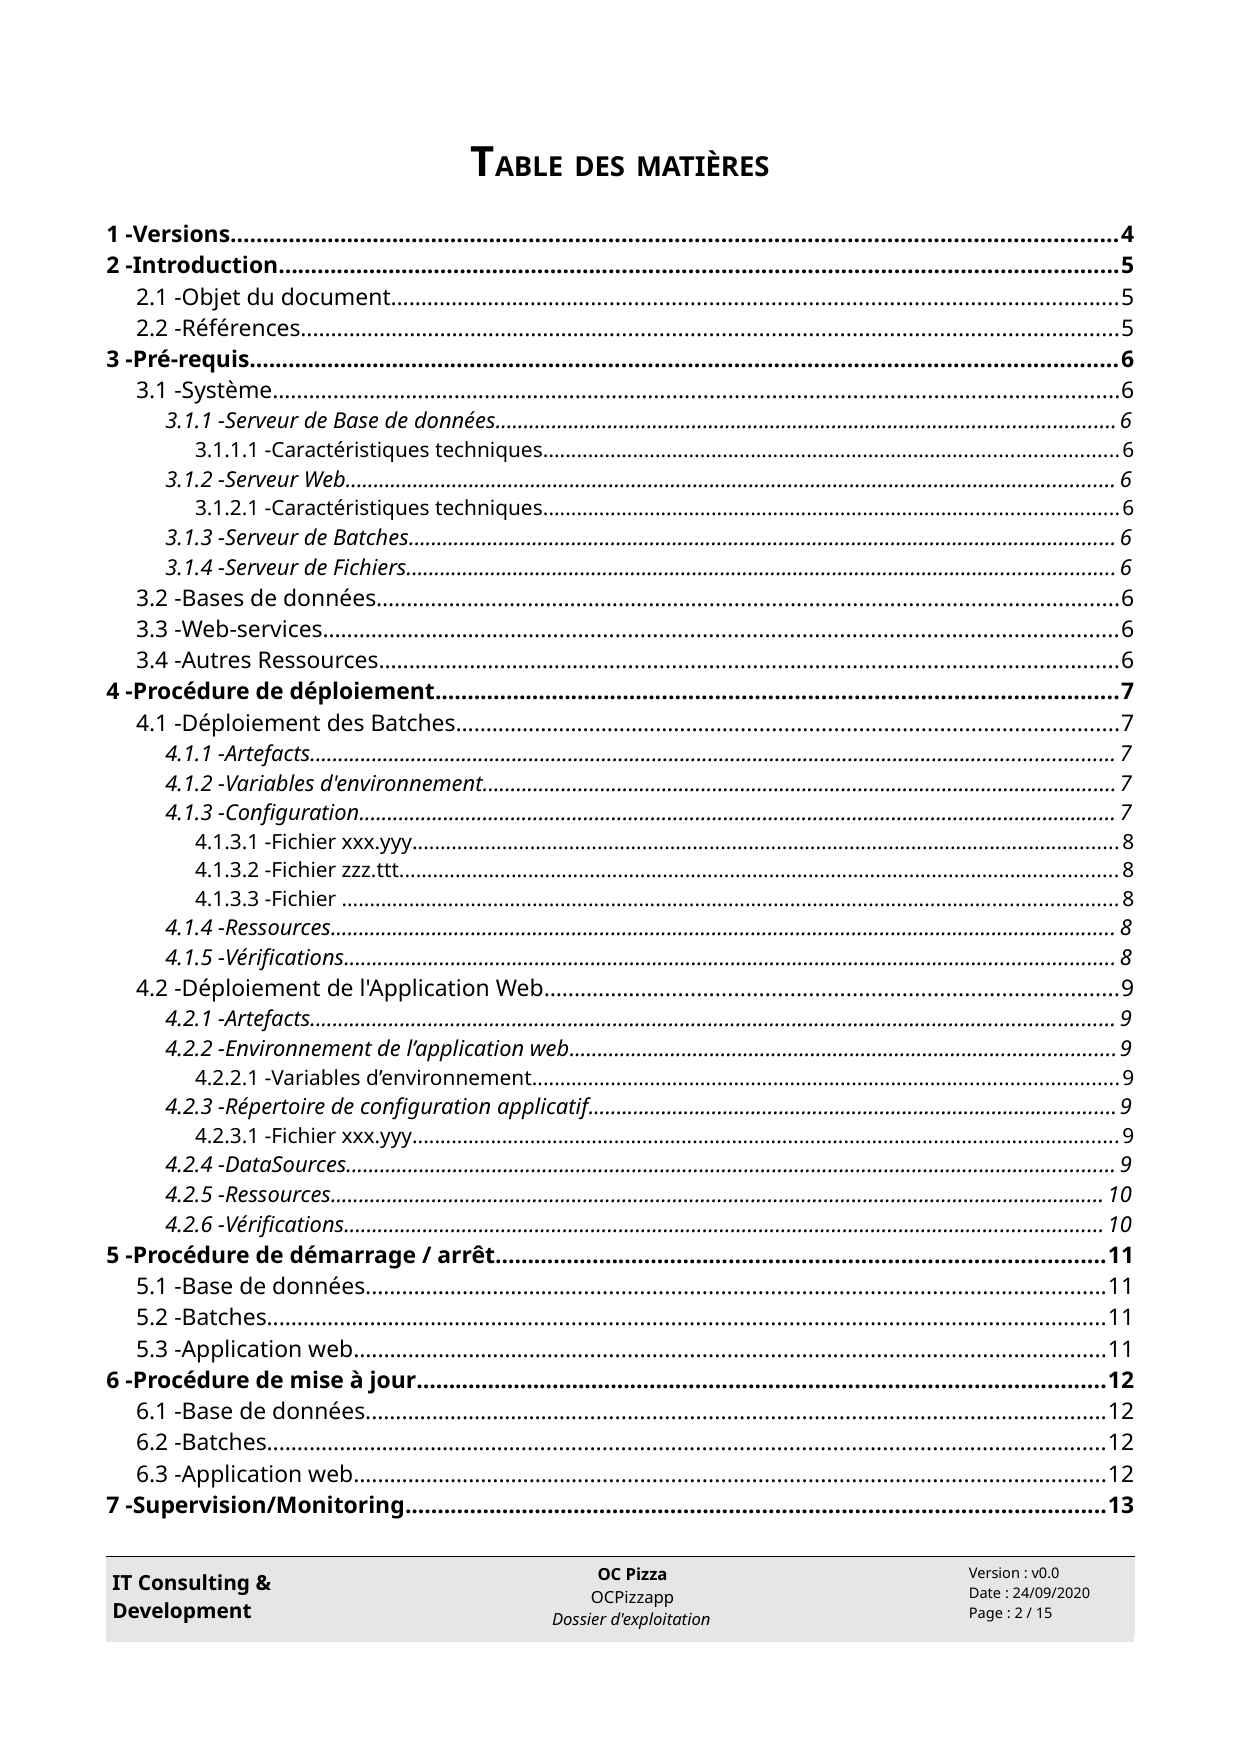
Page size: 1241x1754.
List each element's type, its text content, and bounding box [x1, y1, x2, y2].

text 3.1.2.1 -Caractéristiques techniques 6 [195, 493, 1134, 522]
text 3.3 -Web-services 6 [136, 613, 1134, 644]
text 4.1.2 -Variables d'environnement 7 [165, 767, 1134, 797]
text 6.1 -Base de données 12 [136, 1395, 1134, 1426]
text 6.2 -Batches 12 [136, 1426, 1134, 1458]
text 3.1.2 -Serveur Web 6 [165, 464, 1134, 493]
text 3.1 -Système 6 [136, 374, 1134, 405]
text 4.1.3.1 -Fichier xxx.yyy 8 [195, 827, 1134, 856]
text 5.2 -Batches 11 [136, 1301, 1134, 1333]
text 4.2.6 -Vérifications 10 [165, 1209, 1134, 1239]
text 4.2.3 -Répertoire de configuration applicatif 9 [165, 1091, 1134, 1121]
text 3.1.4 -Serveur de Fichiers 6 [165, 552, 1134, 581]
text 7 -Supervision/Monitoring 13 [106, 1489, 1134, 1520]
text 4.2.4 -DataSources 9 [165, 1149, 1134, 1179]
text 4.2.5 -Ressources 10 [165, 1179, 1134, 1209]
text 5.1 -Base de données 11 [136, 1270, 1134, 1301]
text 3 -Pré-requis 6 [106, 343, 1134, 374]
text 4.1.3.2 -Fichier zzz.ttt 8 [195, 856, 1134, 884]
text 4.1.3.3 -Fichier ... 8 [195, 884, 1134, 912]
text 4.2 -Déploiement de l'Application Web 9 [136, 972, 1134, 1003]
text 4.1.1 -Artefacts 7 [165, 738, 1134, 767]
text 4.1.5 -Vérifications 8 [165, 942, 1134, 972]
text 3.1.1 -Serveur de Base de données 6 [165, 405, 1134, 435]
text 2 -Introduction 5 [106, 249, 1134, 280]
text 4.1.3 -Configuration 7 [165, 797, 1134, 827]
text 4.2.1 -Artefacts 9 [165, 1003, 1134, 1033]
text 4 -Procédure de déploiement 7 [106, 675, 1134, 706]
text 3.4 -Autres Ressources 6 [136, 644, 1134, 675]
text 6 -Procédure de mise à jour 12 [106, 1364, 1134, 1395]
text 3.1.3 -Serveur de Batches 6 [165, 522, 1134, 552]
text 6.3 -Application web 12 [136, 1458, 1134, 1489]
text 4.2.2 -Environnement de l’application web 9 [165, 1033, 1134, 1063]
text 1 -Versions 4 [106, 218, 1134, 249]
text 2.1 -Objet du document 5 [136, 280, 1134, 312]
text 2.2 -Références 5 [136, 312, 1134, 343]
text 4.1 -Déploiement des Batches 7 [136, 706, 1134, 738]
subtitle Table des matières [106, 132, 1134, 188]
text 4.2.2.1 -Variables d’environnement 9 [195, 1063, 1134, 1091]
text 3.1.1.1 -Caractéristiques techniques 6 [195, 435, 1134, 464]
text 4.1.4 -Ressources 8 [165, 912, 1134, 942]
text 5 -Procédure de démarrage / arrêt 11 [106, 1239, 1134, 1270]
text 5.3 -Application web 11 [136, 1333, 1134, 1364]
text 3.2 -Bases de données 6 [136, 581, 1134, 613]
text 4.2.3.1 -Fichier xxx.yyy 9 [195, 1121, 1134, 1149]
